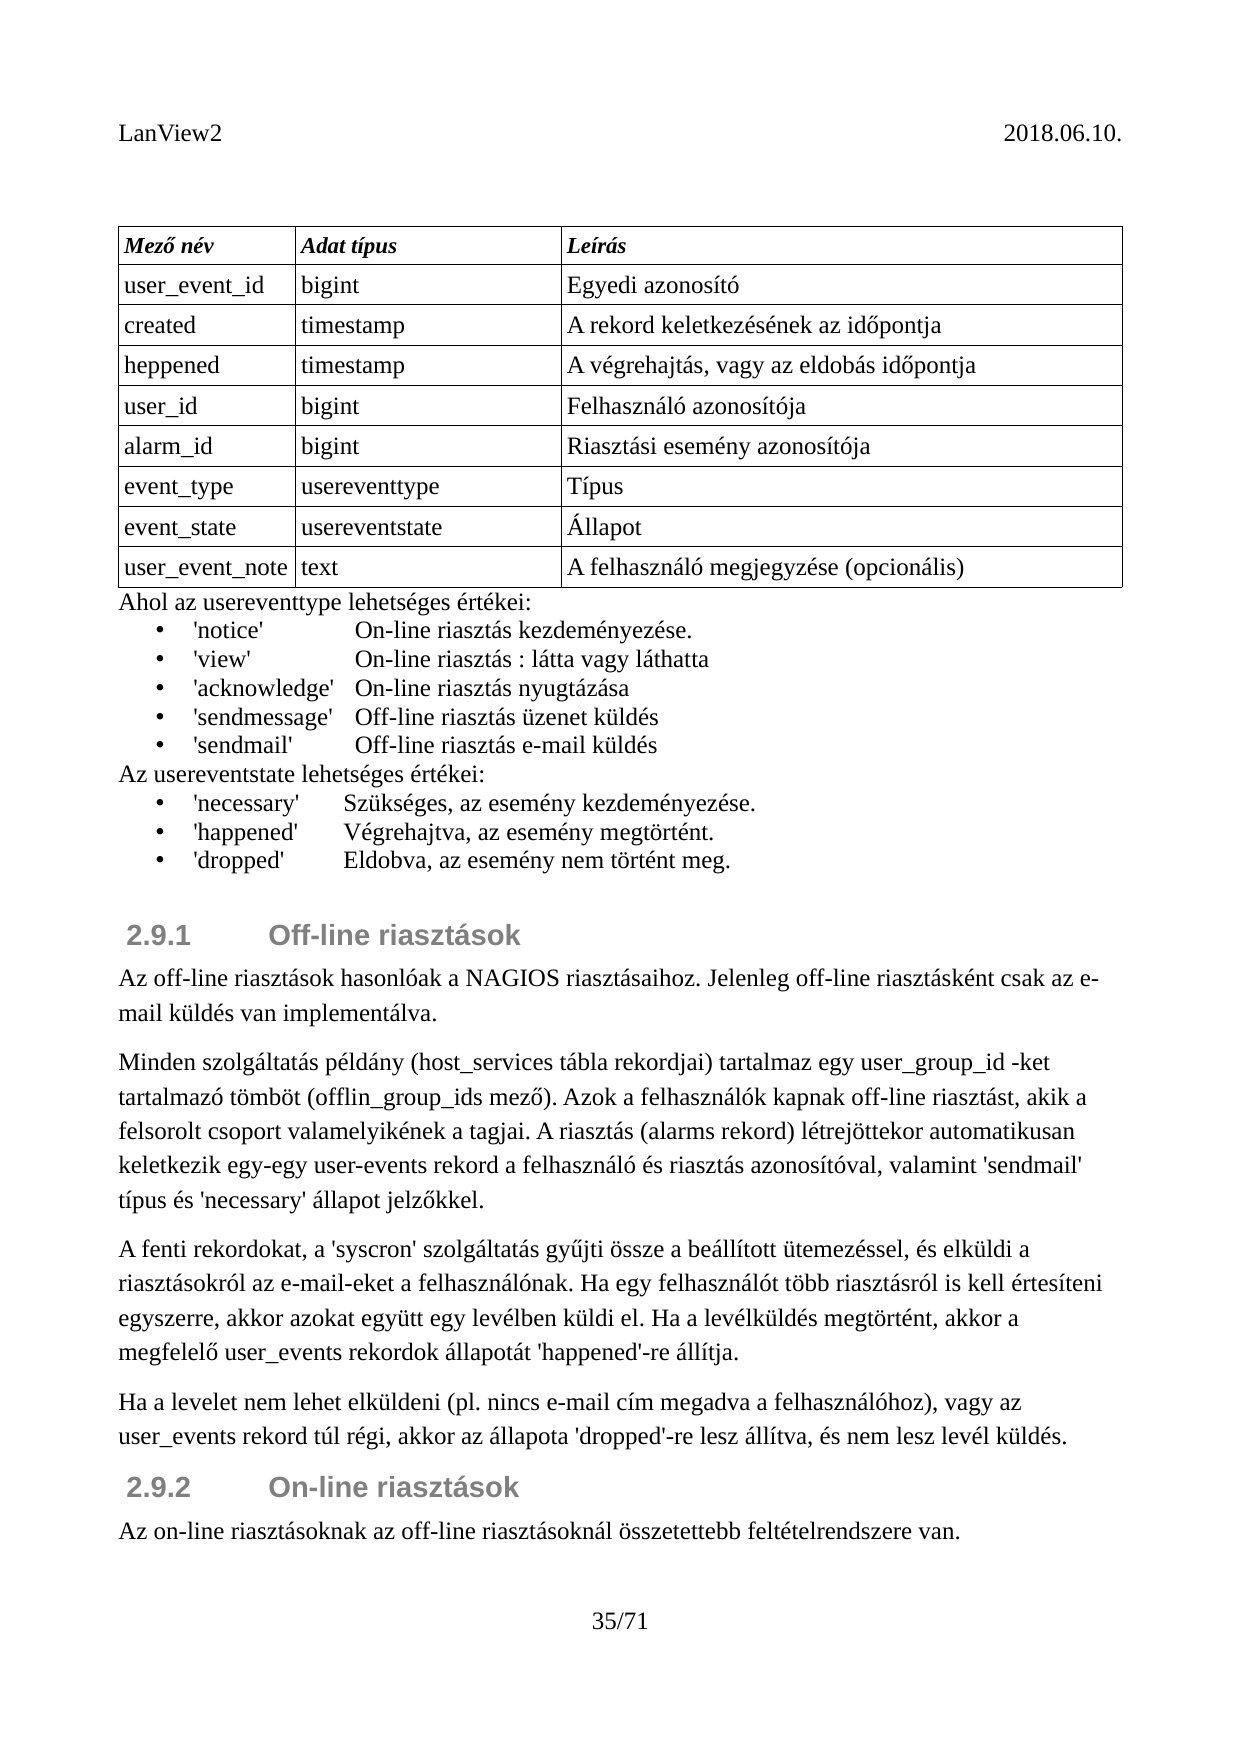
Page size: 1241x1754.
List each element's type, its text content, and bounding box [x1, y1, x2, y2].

table_cell A rekord keletkezésének az időpontja [562, 305, 1122, 345]
list 'view' On-line riasztás : látta vagy láthatta [156, 644, 1122, 673]
table_cell bigint [296, 265, 561, 304]
table_cell Egyedi azonosító [562, 265, 1122, 304]
list 'sendmessage' Off-line riasztás üzenet küldés [156, 702, 1122, 730]
subtitle Off-line riasztások [118, 917, 1122, 951]
table_cell heppened [119, 346, 295, 385]
table_cell created [119, 305, 295, 345]
subtitle On-line riasztások [118, 1470, 1122, 1504]
table_cell text [296, 547, 561, 587]
table_cell user_id [119, 386, 295, 425]
table_cell Típus [562, 467, 1122, 506]
table_header Adat típus [296, 227, 561, 264]
list 'notice' On-line riasztás kezdeményezése. [156, 615, 1122, 644]
table_cell Állapot [562, 507, 1122, 546]
table_cell user_event_note [119, 547, 295, 587]
table_cell timestamp [296, 305, 561, 345]
table_cell bigint [296, 386, 561, 425]
text Az usereventstate lehetséges értékei: [118, 759, 1122, 788]
text Az on-line riasztásoknak az off-line riasztásoknál összetettebb feltételrendszere van. [118, 1516, 1122, 1545]
table_cell event_state [119, 507, 295, 546]
text A fenti rekordokat, a 'syscron' szolgáltatás gyűjti össze a beállított ütemezéssel, és elküldi a riasztásokról az e-mail-eket a felhasználónak. Ha egy felhasználót több riasztásról is kell értesíteni egyszerre, akkor azokat együtt egy levélben küldi el. Ha a levélküldés megtörtént, akkor a megfelelő user_events rekordok állapotát 'happened'-re állítja. [118, 1234, 1122, 1366]
table_cell Felhasználó azonosítója [562, 386, 1122, 425]
text Ha a levelet nem lehet elküldeni (pl. nincs e-mail cím megadva a felhasználóhoz), vagy az user_events rekord túl régi, akkor az állapota 'dropped'-re lesz állítva, és nem lesz levél küldés. [118, 1387, 1122, 1450]
list 'acknowledge' On-line riasztás nyugtázása [156, 673, 1122, 702]
table_cell alarm_id [119, 426, 295, 466]
table_cell bigint [296, 426, 561, 466]
text Minden szolgáltatás példány (host_services tábla rekordjai) tartalmaz egy user_group_id -ket tartalmazó tömböt (offlin_group_ids mező). Azok a felhasználók kapnak off-line riasztást, akik a felsorolt csoport valamelyikének a tagjai. A riasztás (alarms rekord) létrejöttekor automatikusan keletkezik egy-egy user-events rekord a felhasználó és riasztás azonosítóval, valamint 'sendmail' típus és 'necessary' állapot jelzőkkel. [118, 1047, 1122, 1214]
list 'happened' Végrehajtva, az esemény megtörtént. [156, 817, 1122, 845]
text Ahol az usereventtype lehetséges értékei: [118, 588, 1122, 615]
list 'dropped' Eldobva, az esemény nem történt meg. [156, 845, 1122, 874]
table_cell usereventtype [296, 467, 561, 506]
table_cell event_type [119, 467, 295, 506]
list 'sendmail' Off-line riasztás e-mail küldés [156, 730, 1122, 759]
table_cell Riasztási esemény azonosítója [562, 426, 1122, 466]
table_cell user_event_id [119, 265, 295, 304]
table_cell A végrehajtás, vagy az eldobás időpontja [562, 346, 1122, 385]
table_header Leírás [562, 227, 1122, 264]
table_cell timestamp [296, 346, 561, 385]
table_cell A felhasználó megjegyzése (opcionális) [562, 547, 1122, 587]
table_cell usereventstate [296, 507, 561, 546]
list 'necessary' Szükséges, az esemény kezdeményezése. [156, 788, 1122, 817]
table_header Mező név [119, 227, 295, 264]
text Az off-line riasztások hasonlóak a NAGIOS riasztásaihoz. Jelenleg off-line riasztásként csak az e-mail küldés van implementálva. [118, 963, 1122, 1027]
